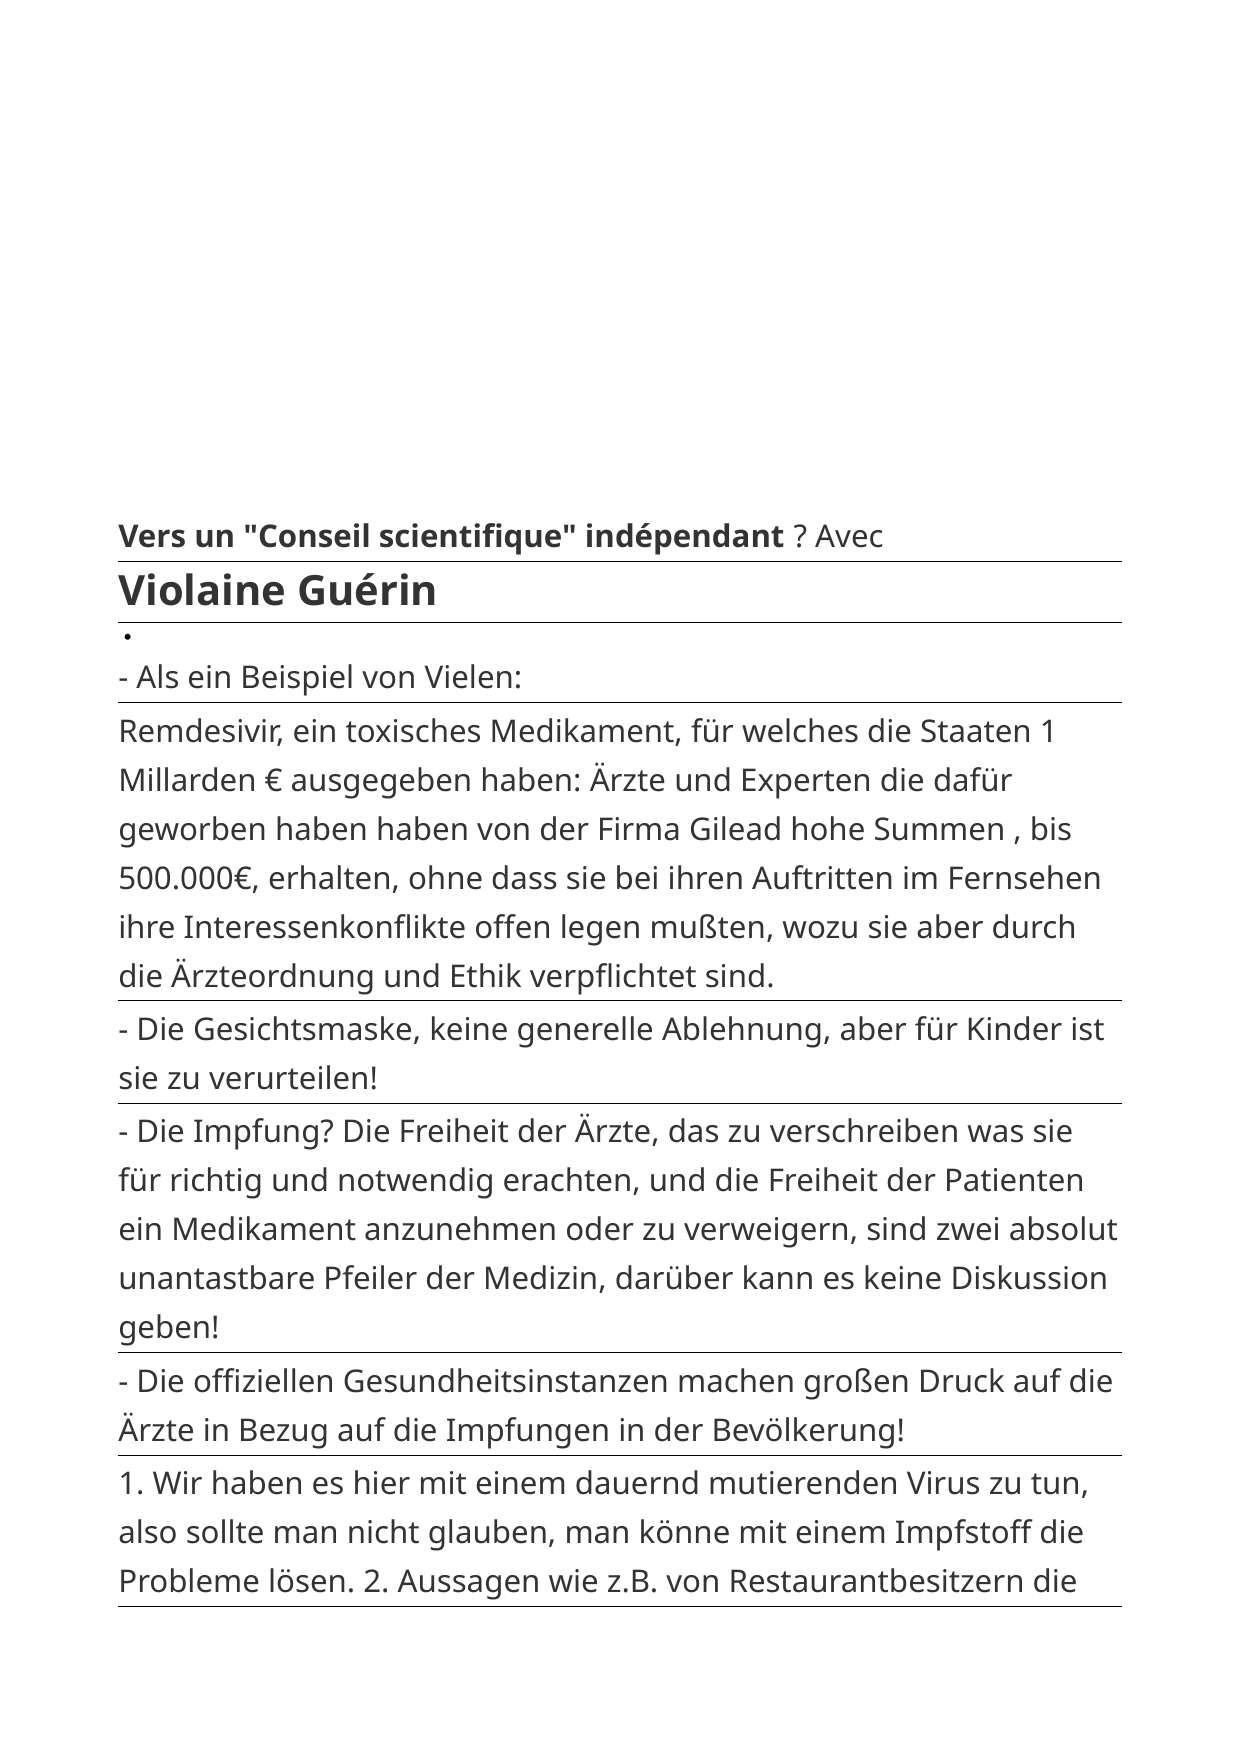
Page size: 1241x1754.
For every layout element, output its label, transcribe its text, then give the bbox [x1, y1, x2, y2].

subtitle Violaine Guérin [118, 562, 1122, 622]
text - Die Impfung? Die Freiheit der Ärzte, das zu verschreiben was sie für richtig und notwendig erachten, und die Freiheit der Patienten ein Medikament anzunehmen oder zu verweigern, sind zwei absolut unantastbare Pfeiler der Medizin, darüber kann es keine Diskussion geben! [118, 1109, 1122, 1352]
text - Die offiziellen Gesundheitsinstanzen machen großen Druck auf die Ärzte in Bezug auf die Impfungen in der Bevölkerung! [118, 1359, 1122, 1455]
text - Die Gesichtsmaske, keine generelle Ablehnung, aber für Kinder ist sie zu verurteilen! [118, 1007, 1122, 1103]
text • [123, 623, 1117, 651]
text Remdesivir, ein toxisches Medikament, für welches die Staaten 1 Millarden € ausgegeben haben: Ärzte und Experten die dafür geworben haben haben von der Firma Gilead hohe Summen , bis 500.000€, erhalten, ohne dass sie bei ihren Auftritten im Fernsehen ihre Interessenkonflikte offen legen mußten, wozu sie aber durch die Ärzteordnung und Ethik verpflichtet sind. [118, 709, 1122, 1000]
text 1. Wir haben es hier mit einem dauernd mutierenden Virus zu tun, also sollte man nicht glauben, man könne mit einem Impfstoff die Probleme lösen. 2. Aussagen wie z.B. von Restaurantbesitzern die [118, 1461, 1122, 1606]
text - Als ein Beispiel von Vielen: [118, 655, 1122, 702]
subtitle Vers un "Conseil scientifique" indépendant ? Avec [118, 514, 1122, 561]
